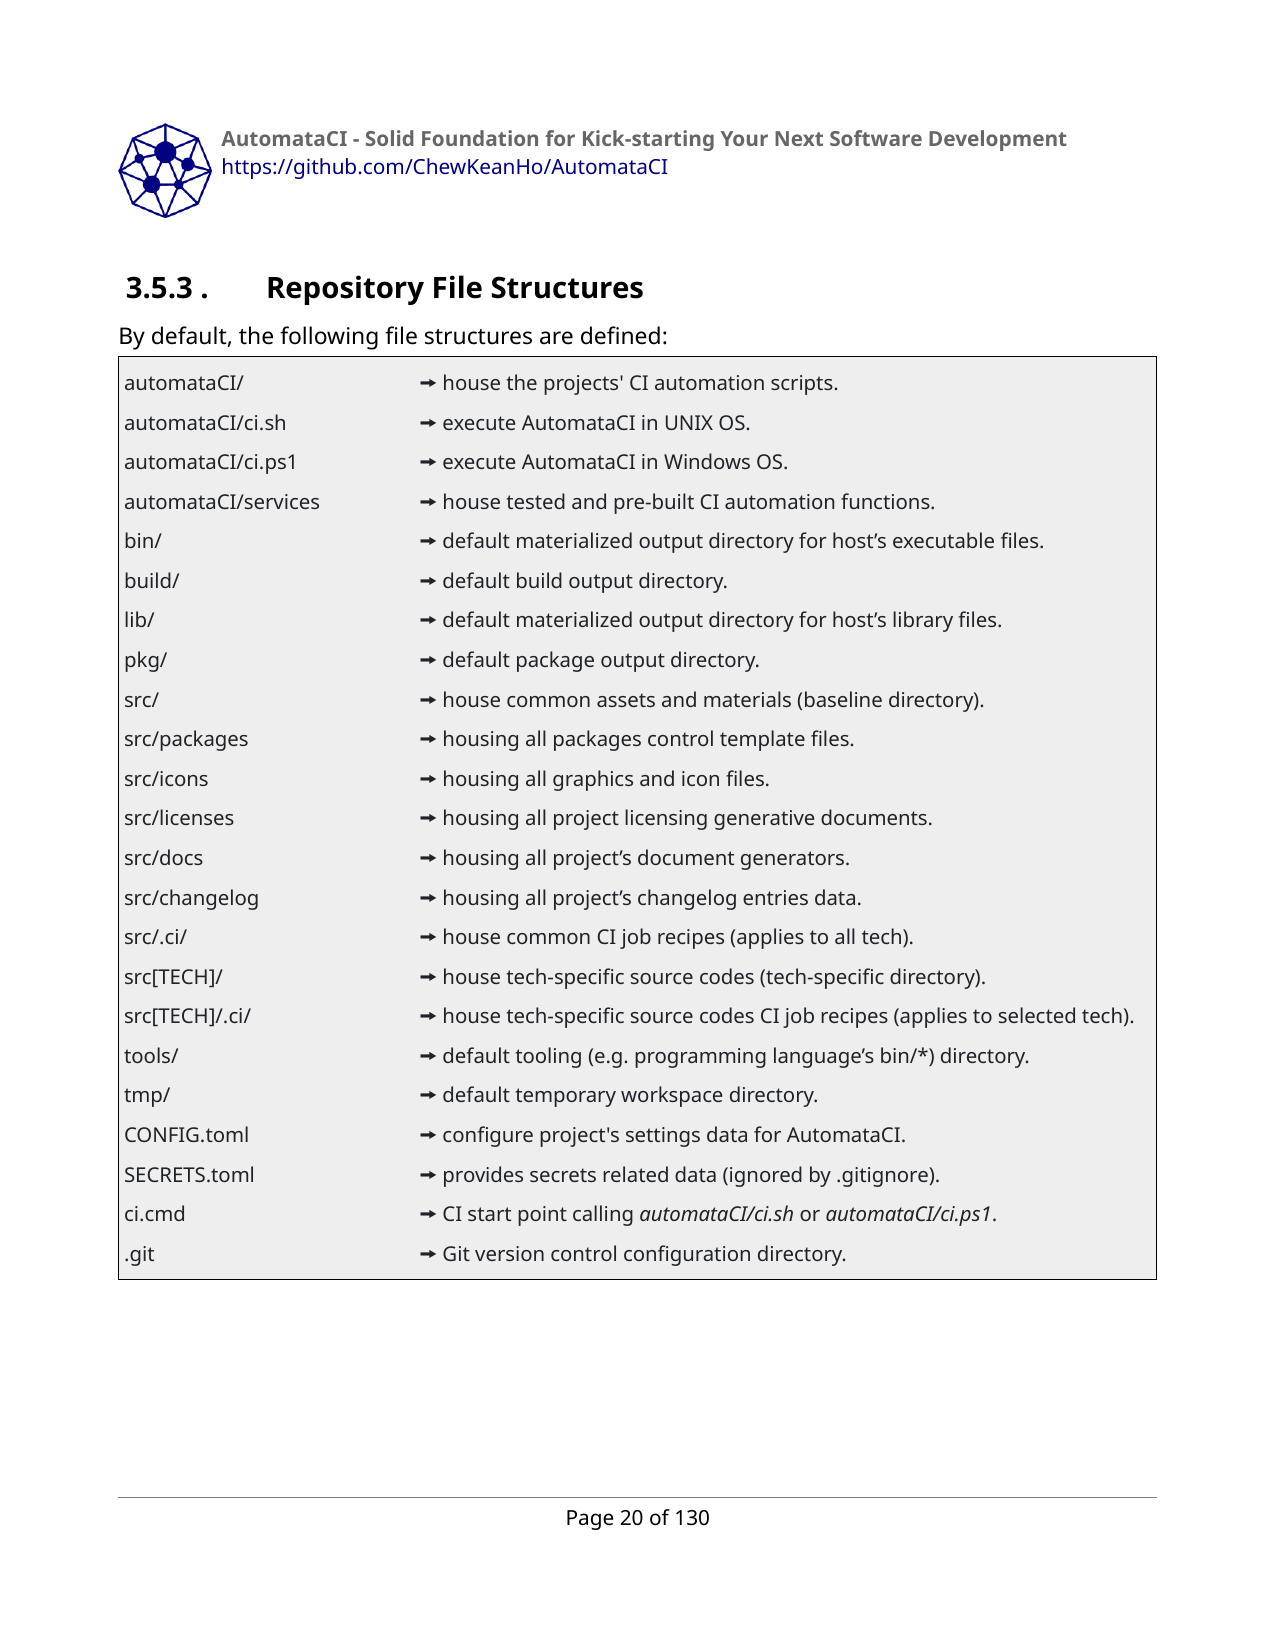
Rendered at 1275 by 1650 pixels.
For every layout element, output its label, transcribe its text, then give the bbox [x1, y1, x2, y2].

table_header automataCI/ 🠚 house the projects' CI automation scripts. automataCI/ci.sh 🠚 execute AutomataCI in UNIX OS. automataCI/ci.ps1 🠚 execute AutomataCI in Windows OS. automataCI/services 🠚 house tested and pre-built CI automation functions. bin/ 🠚 default materialized output directory for host’s executable files. build/ 🠚 default build output directory. lib/ 🠚 default materialized output directory for host’s library files. pkg/ 🠚 default package output directory. src/ 🠚 house common assets and materials (baseline directory). src/packages 🠚 housing all packages control template files. src/icons 🠚 housing all graphics and icon files. src/licenses 🠚 housing all project licensing generative documents. src/docs 🠚 housing all project’s document generators. src/changelog 🠚 housing all project’s changelog entries data. src/.ci/ 🠚 house common CI job recipes (applies to all tech). src[TECH]/ 🠚 house tech-specific source codes (tech-specific directory). src[TECH]/.ci/ 🠚 house tech-specific source codes CI job recipes (applies to selected tech). tools/ 🠚 default tooling (e.g. programming language’s bin/*) directory. tmp/ 🠚 default temporary workspace directory. CONFIG.toml 🠚 configure project's settings data for AutomataCI. SECRETS.toml 🠚 provides secrets related data (ignored by .gitignore). ci.cmd 🠚 CI start point calling automataCI/ci.sh or automataCI/ci.ps1. .git 🠚 Git version control configuration directory. [119, 357, 1156, 1279]
subtitle Repository File Structures [118, 267, 1157, 307]
picture [118, 123, 212, 218]
text By default, the following file structures are defined: [118, 320, 1157, 351]
